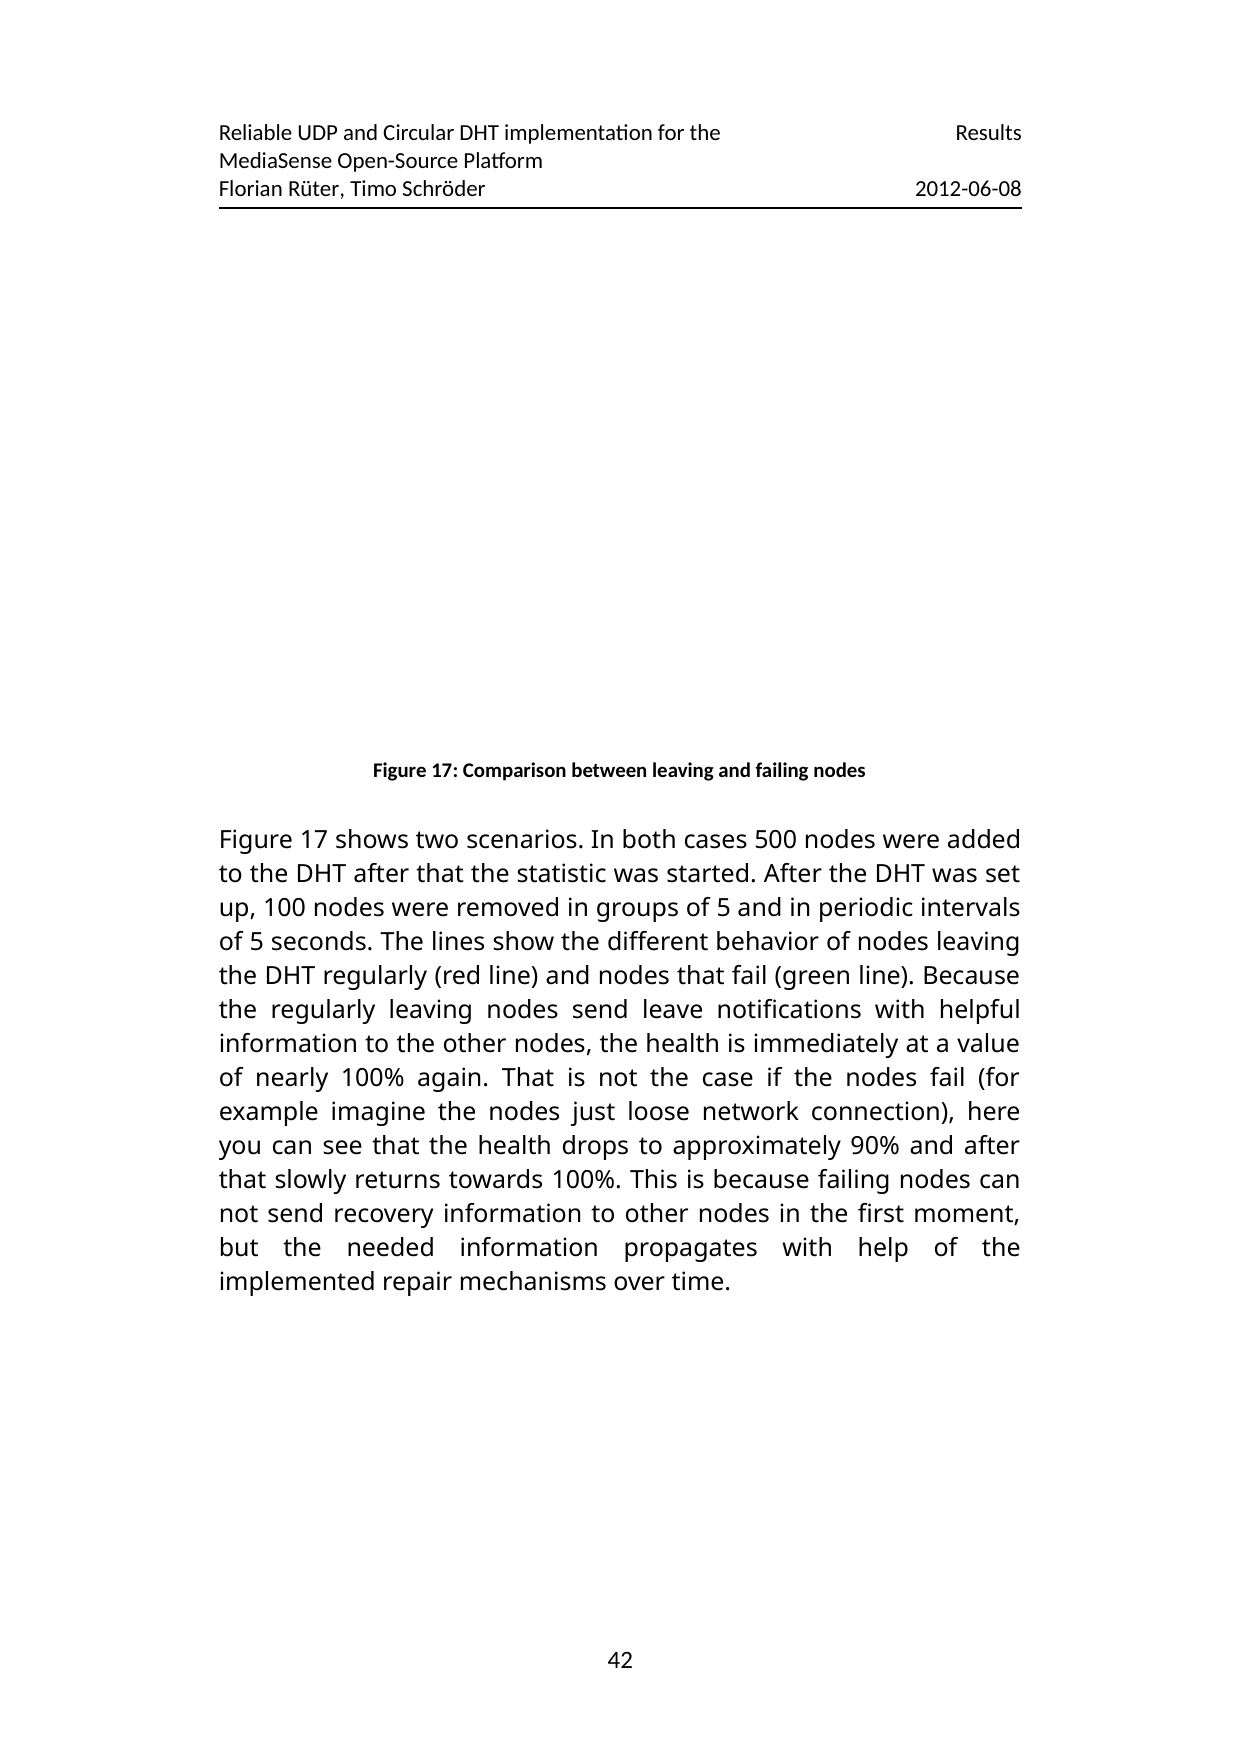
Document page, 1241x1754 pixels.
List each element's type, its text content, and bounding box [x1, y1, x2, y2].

text Figure 17 shows two scenarios. In both cases 500 nodes were added to the DHT after that the statistic was started. After the DHT was set up, 100 nodes were removed in groups of 5 and in periodic intervals of 5 seconds. The lines show the different behavior of nodes leaving the DHT regularly (red line) and nodes that fail (green line). Because the regularly leaving nodes send leave notifications with helpful information to the other nodes, the health is immediately at a value of nearly 100% again. That is not the case if the nodes fail (for example imagine the nodes just loose network connection), here you can see that the health drops to approximately 90% and after that slowly returns towards 100%. This is because failing nodes can not send recovery information to other nodes in the first moment, but the needed information propagates with help of the implemented repair mechanisms over time. [218, 821, 1022, 1298]
text Figure 17: Comparison between leaving and failing nodes [218, 250, 1020, 783]
